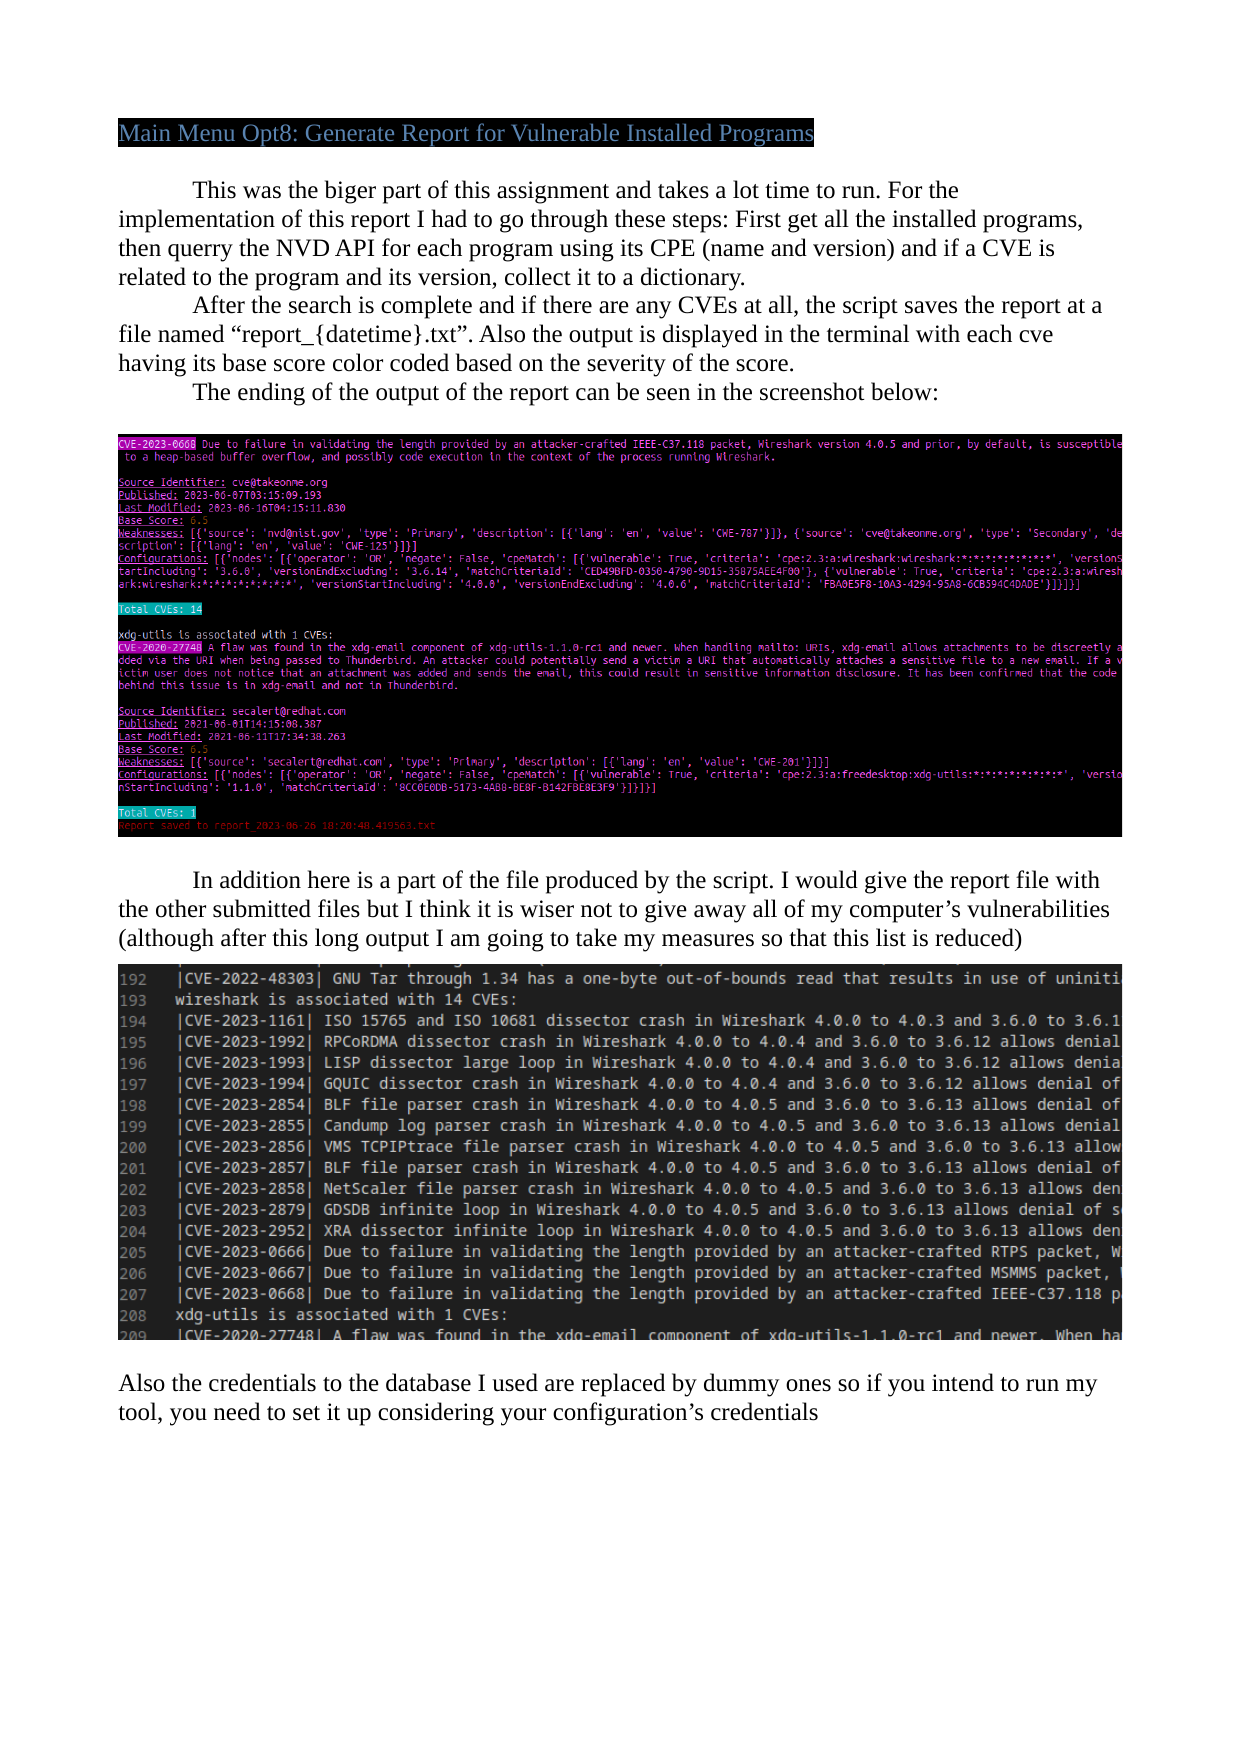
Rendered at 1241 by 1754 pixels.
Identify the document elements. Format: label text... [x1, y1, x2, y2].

picture [118, 434, 1123, 837]
text Main Menu Opt8: Generate Report for Vulnerable Installed Programs [118, 118, 1122, 147]
text Also the credentials to the database I used are replaced by dummy ones so if you intend to run my tool, you need to set it up considering your configuration’s credentials [118, 1368, 1122, 1426]
text After the search is complete and if there are any CVEs at all, the script saves the report at a file named “report_{datetime}.txt”. Also the output is displayed in the terminal with each cve having its base score color coded based on the severity of the score. [118, 291, 1122, 377]
picture [118, 964, 1123, 1340]
text This was the biger part of this assignment and takes a lot time to run. For the implementation of this report I had to go through these steps: First get all the installed programs, then querry the NVD API for each program using its CPE (name and version) and if a CVE is related to the program and its version, collect it to a dictionary. [118, 176, 1122, 291]
text In addition here is a part of the file produced by the script. I would give the report file with the other submitted files but I think it is wiser not to give away all of my computer’s vulnerabilities (although after this long output I am going to take my measures so that this list is reduced) [118, 865, 1122, 952]
text The ending of the output of the report can be seen in the screenshot below: [118, 377, 1122, 406]
